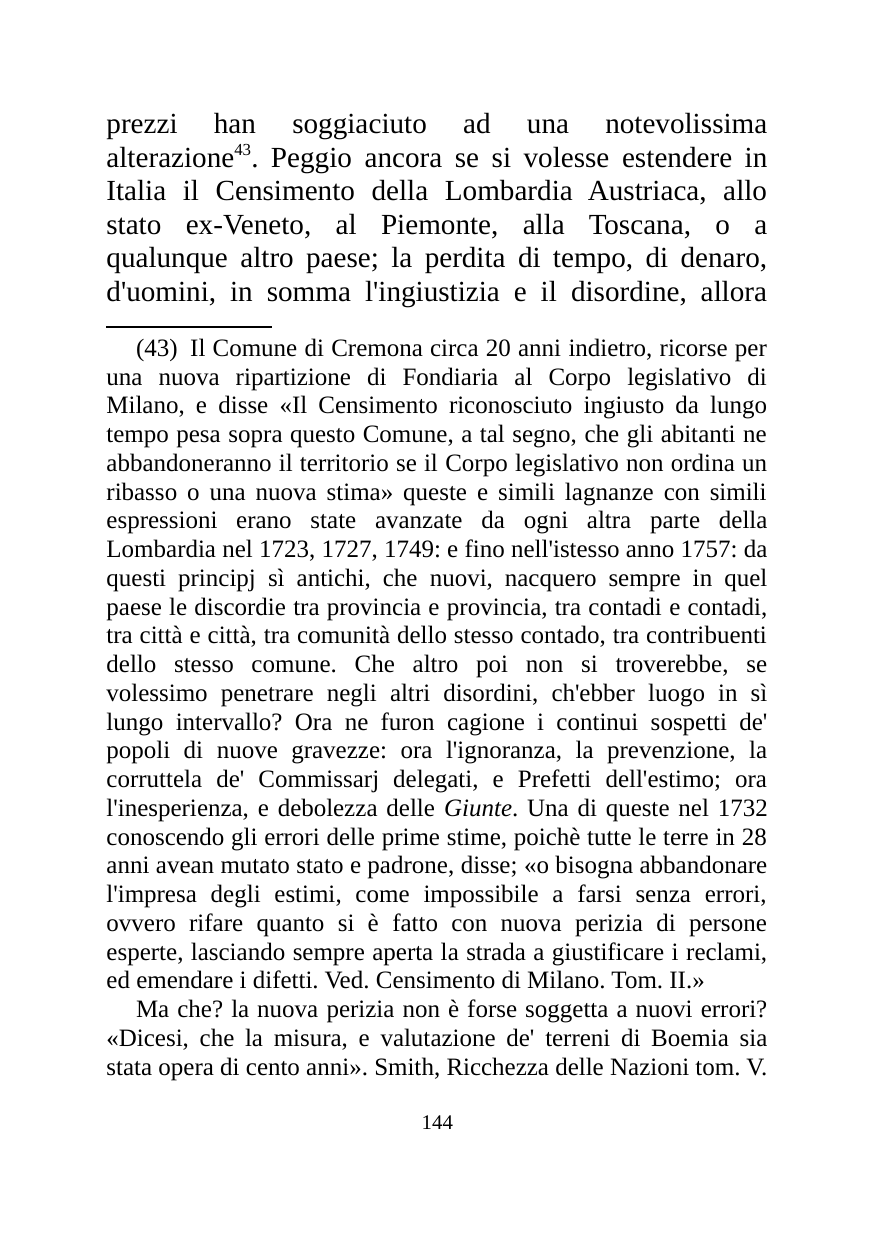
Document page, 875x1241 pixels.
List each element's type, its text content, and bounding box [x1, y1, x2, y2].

text Ma che? la nuova perizia non è forse soggetta a nuovi errori? «Dicesi, che la misura, e valutazione de' terreni di Boemia sia stata opera di cento anni». Smith, Ricchezza delle Nazioni tom. V. [106, 994, 768, 1080]
text Il Comune di Cremona circa 20 anni indietro, ricorse per una nuova ripartizione di Fondiaria al Corpo legislativo di Milano, e disse «Il Censimento riconosciuto ingiusto da lungo tempo pesa sopra questo Comune, a tal segno, che gli abitanti ne abbandoneranno il territorio se il Corpo legislativo non ordina un ribasso o una nuova stima» queste e simili lagnanze con simili espressioni erano state avanzate da ogni altra parte della Lombardia nel 1723, 1727, 1749: e fino nell'istesso anno 1757: da questi principj sì antichi, che nuovi, nacquero sempre in quel paese le discordie tra provincia e provincia, tra contadi e contadi, tra città e città, tra comunità dello stesso contado, tra contribuenti dello stesso comune. Che altro poi non si troverebbe, se volessimo penetrare negli altri disordini, ch'ebber luogo in sì lungo intervallo? Ora ne furon cagione i continui sospetti de' popoli di nuove gravezze: ora l'ignoranza, la prevenzione, la corruttela de' Commissarj delegati, e Prefetti dell'estimo; ora l'inesperienza, e debolezza delle Giunte. Una di queste nel 1732 conoscendo gli errori delle prime stime, poichè tutte le terre in 28 anni avean mutato stato e padrone, disse; «o bisogna abbandonare l'impresa degli estimi, come impossibile a farsi senza errori, ovvero rifare quanto si è fatto con nuova perizia di persone esperte, lasciando sempre aperta la strada a giustificare i reclami, ed emendare i difetti. Ved. Censimento di Milano. Tom. II.» [106, 333, 768, 994]
text prezzi han soggiaciuto ad una notevolissima alterazione. Peggio ancora se si volesse estendere in Italia il Censimento della Lombardia Austriaca, allo stato ex-Veneto, al Piemonte, alla Toscana, o a qualunque altro paese; la perdita di tempo, di denaro, d'uomini, in somma l'ingiustizia e il disordine, allora [106, 106, 768, 307]
